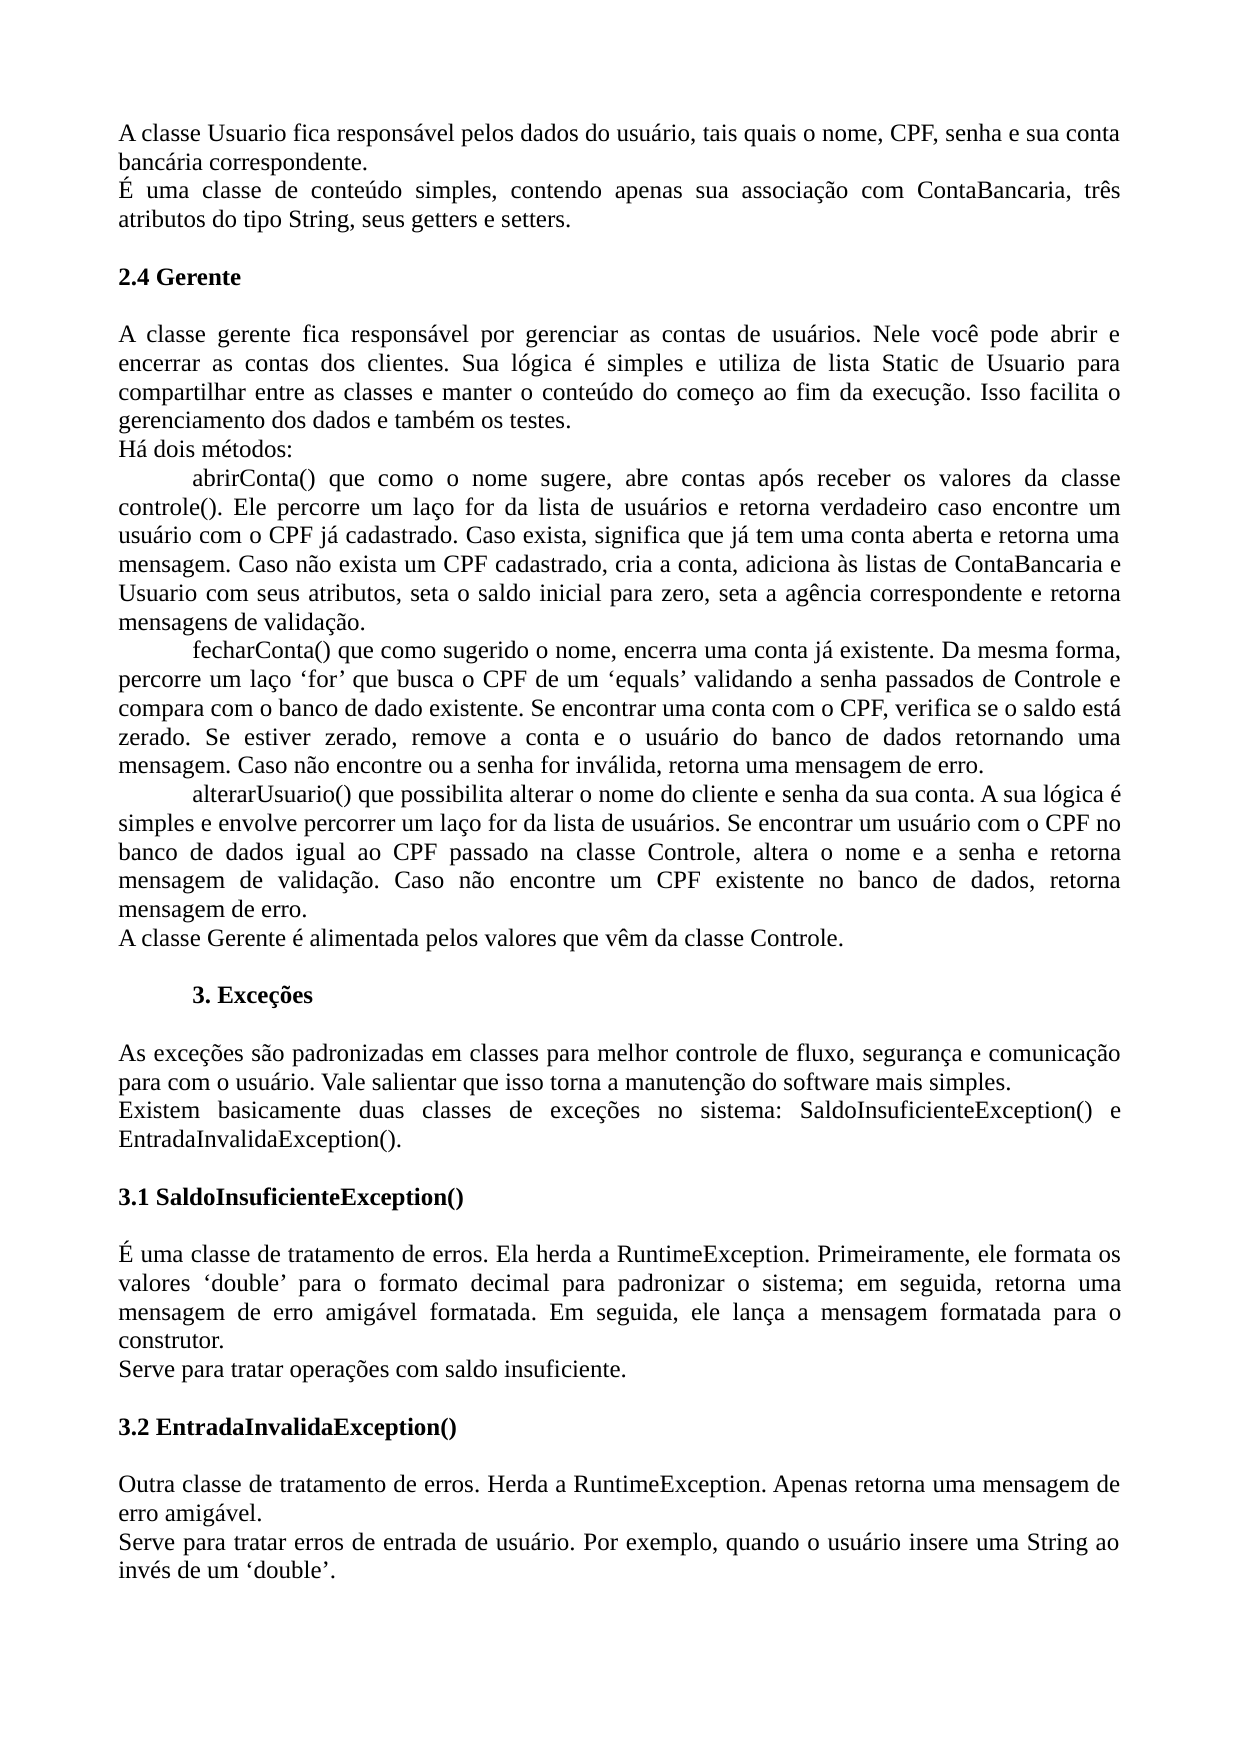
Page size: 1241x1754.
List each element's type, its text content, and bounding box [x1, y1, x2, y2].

text 3.2 EntradaInvalidaException() [118, 1412, 1122, 1441]
text Outra classe de tratamento de erros. Herda a RuntimeException. Apenas retorna uma mensagem de erro amigável. [118, 1469, 1122, 1527]
text Serve para tratar erros de entrada de usuário. Por exemplo, quando o usuário insere uma String ao invés de um ‘double’. [118, 1527, 1122, 1584]
text É uma classe de conteúdo simples, contendo apenas sua associação com ContaBancaria, três atributos do tipo String, seus getters e setters. [118, 176, 1122, 233]
text É uma classe de tratamento de erros. Ela herda a RuntimeException. Primeiramente, ele formata os valores ‘double’ para o formato decimal para padronizar o sistema; em seguida, retorna uma mensagem de erro amigável formatada. Em seguida, ele lança a mensagem formatada para o construtor. [118, 1239, 1122, 1354]
text 2.4 Gerente [118, 262, 1122, 291]
text fecharConta() que como sugerido o nome, encerra uma conta já existente. Da mesma forma, percorre um laço ‘for’ que busca o CPF de um ‘equals’ validando a senha passados de Controle e compara com o banco de dado existente. Se encontrar uma conta com o CPF, verifica se o saldo está zerado. Se estiver zerado, remove a conta e o usuário do banco de dados retornando uma mensagem. Caso não encontre ou a senha for inválida, retorna uma mensagem de erro. [118, 636, 1122, 779]
text alterarUsuario() que possibilita alterar o nome do cliente e senha da sua conta. A sua lógica é simples e envolve percorrer um laço for da lista de usuários. Se encontrar um usuário com o CPF no banco de dados igual ao CPF passado na classe Controle, altera o nome e a senha e retorna mensagem de validação. Caso não encontre um CPF existente no banco de dados, retorna mensagem de erro. [118, 779, 1122, 923]
text A classe Gerente é alimentada pelos valores que vêm da classe Controle. [118, 923, 1122, 952]
text Existem basicamente duas classes de exceções no sistema: SaldoInsuficienteException() e EntradaInvalidaException(). [118, 1096, 1122, 1153]
text Serve para tratar operações com saldo insuficiente. [118, 1354, 1122, 1383]
text A classe gerente fica responsável por gerenciar as contas de usuários. Nele você pode abrir e encerrar as contas dos clientes. Sua lógica é simples e utiliza de lista Static de Usuario para compartilhar entre as classes e manter o conteúdo do começo ao fim da execução. Isso facilita o gerenciamento dos dados e também os testes. [118, 319, 1122, 434]
text 3. Exceções [118, 981, 1122, 1009]
text 3.1 SaldoInsuficienteException() [118, 1182, 1122, 1211]
text Há dois métodos: [118, 434, 1122, 463]
text As exceções são padronizadas em classes para melhor controle de fluxo, segurança e comunicação para com o usuário. Vale salientar que isso torna a manutenção do software mais simples. [118, 1038, 1122, 1096]
text abrirConta() que como o nome sugere, abre contas após receber os valores da classe controle(). Ele percorre um laço for da lista de usuários e retorna verdadeiro caso encontre um usuário com o CPF já cadastrado. Caso exista, significa que já tem uma conta aberta e retorna uma mensagem. Caso não exista um CPF cadastrado, cria a conta, adiciona às listas de ContaBancaria e Usuario com seus atributos, seta o saldo inicial para zero, seta a agência correspondente e retorna mensagens de validação. [118, 463, 1122, 636]
text A classe Usuario fica responsável pelos dados do usuário, tais quais o nome, CPF, senha e sua conta bancária correspondente. [118, 118, 1122, 176]
